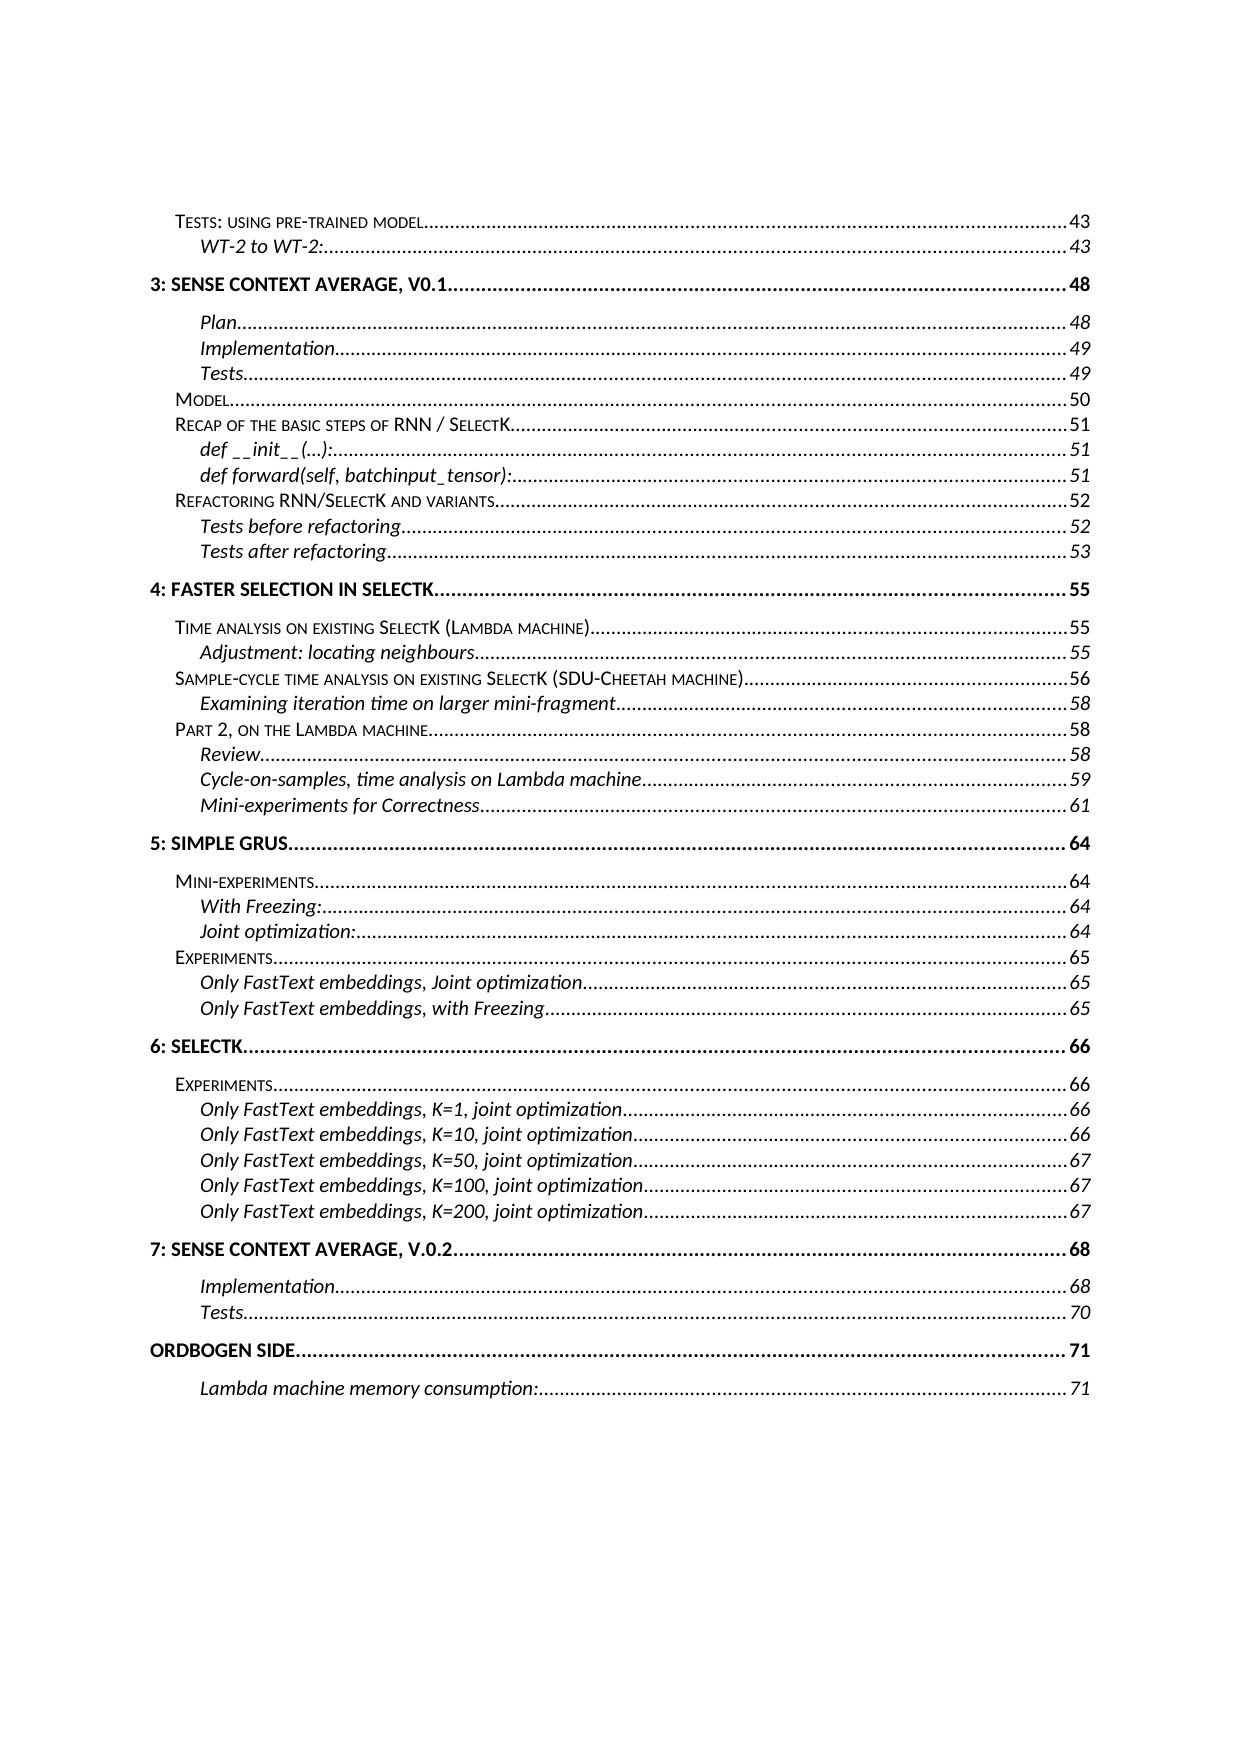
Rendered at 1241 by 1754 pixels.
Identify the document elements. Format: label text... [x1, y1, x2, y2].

text Cycle-on-samples, time analysis on Lambda machine 59 [200, 767, 1090, 792]
text Recap of the basic steps of RNN / SelectK 51 [175, 411, 1090, 437]
text Time analysis on existing SelectK (Lambda machine) 55 [175, 614, 1090, 639]
text WT-2 to WT-2: 43 [200, 234, 1090, 259]
text Tests after refactoring 53 [200, 538, 1090, 564]
text Tests: using pre-trained model 43 [175, 208, 1090, 234]
text 5: Simple GRUs 64 [150, 830, 1090, 855]
text 7: Sense Context Average, v.0.2 68 [150, 1236, 1090, 1261]
text Only FastText embeddings, K=200, joint optimization 67 [200, 1198, 1090, 1223]
text Tests before refactoring 52 [200, 513, 1090, 538]
text Review 58 [200, 741, 1090, 767]
text Implementation 49 [200, 335, 1090, 360]
text Sample-cycle time analysis on existing SelectK (SDU-Cheetah machine) 56 [175, 665, 1090, 690]
text 6: SelectK 66 [150, 1033, 1090, 1058]
text Only FastText embeddings, Joint optimization 65 [200, 969, 1090, 995]
text Examining iteration time on larger mini-fragment 58 [200, 690, 1090, 716]
text Tests 70 [200, 1299, 1090, 1324]
text Adjustment: locating neighbours 55 [200, 639, 1090, 665]
text 4: Faster selection in SelectK 55 [150, 576, 1090, 602]
text Experiments 65 [175, 944, 1090, 969]
text Mini-experiments 64 [175, 868, 1090, 893]
text Only FastText embeddings, with Freezing 65 [200, 995, 1090, 1020]
text Joint optimization: 64 [200, 919, 1090, 944]
text Part 2, on the Lambda machine 58 [175, 716, 1090, 741]
text With Freezing: 64 [200, 893, 1090, 919]
text Only FastText embeddings, K=1, joint optimization 66 [200, 1096, 1090, 1122]
text def forward(self, batchinput_tensor): 51 [200, 462, 1090, 487]
text Refactoring RNN/SelectK and variants 52 [175, 487, 1090, 513]
text Only FastText embeddings, K=10, joint optimization 66 [200, 1122, 1090, 1147]
text Lambda machine memory consumption: 71 [200, 1375, 1090, 1400]
text Tests 49 [200, 360, 1090, 386]
text Plan 48 [200, 309, 1090, 335]
text Model 50 [175, 386, 1090, 411]
text Only FastText embeddings, K=100, joint optimization 67 [200, 1172, 1090, 1198]
text 3: Sense context average, v0.1 48 [150, 272, 1090, 297]
text Only FastText embeddings, K=50, joint optimization 67 [200, 1147, 1090, 1172]
text Experiments 66 [175, 1071, 1090, 1096]
text def __init__(…): 51 [200, 437, 1090, 462]
text Mini-experiments for Correctness 61 [200, 792, 1090, 817]
text Implementation 68 [200, 1274, 1090, 1299]
text Ordbogen Side 71 [150, 1337, 1090, 1362]
